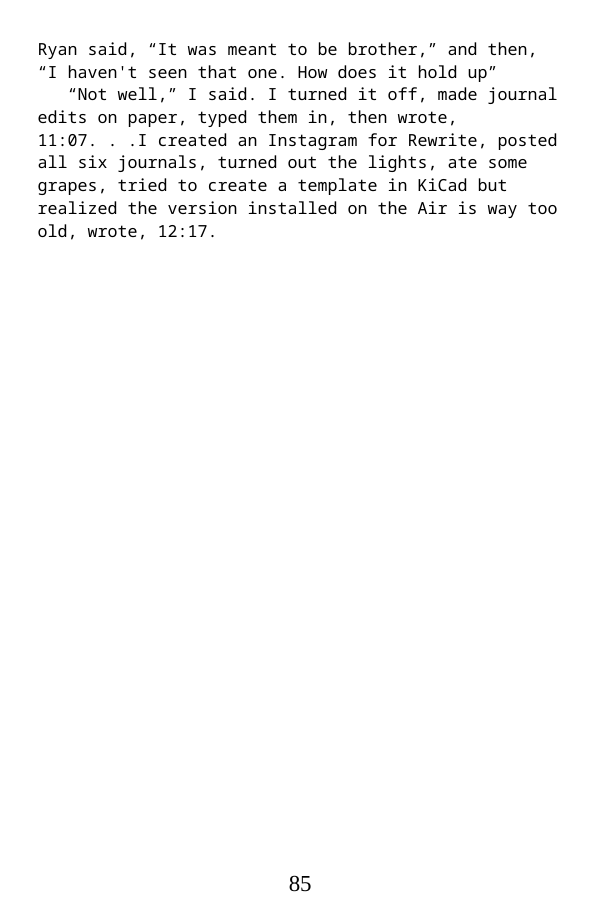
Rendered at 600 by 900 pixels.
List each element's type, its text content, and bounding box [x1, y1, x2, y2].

text “Not well,” I said. I turned it off, made journal edits on paper, typed them in, then wrote, 11:07. . .I created an Instagram for Rewrite, posted all six journals, turned out the lights, ate some grapes, tried to create a template in KiCad but realized the version installed on the Air is way too old, wrote, 12:17. [37, 83, 562, 242]
text Ryan said, “It was meant to be brother,” and then, “I haven't seen that one. How does it hold up” [37, 37, 562, 83]
